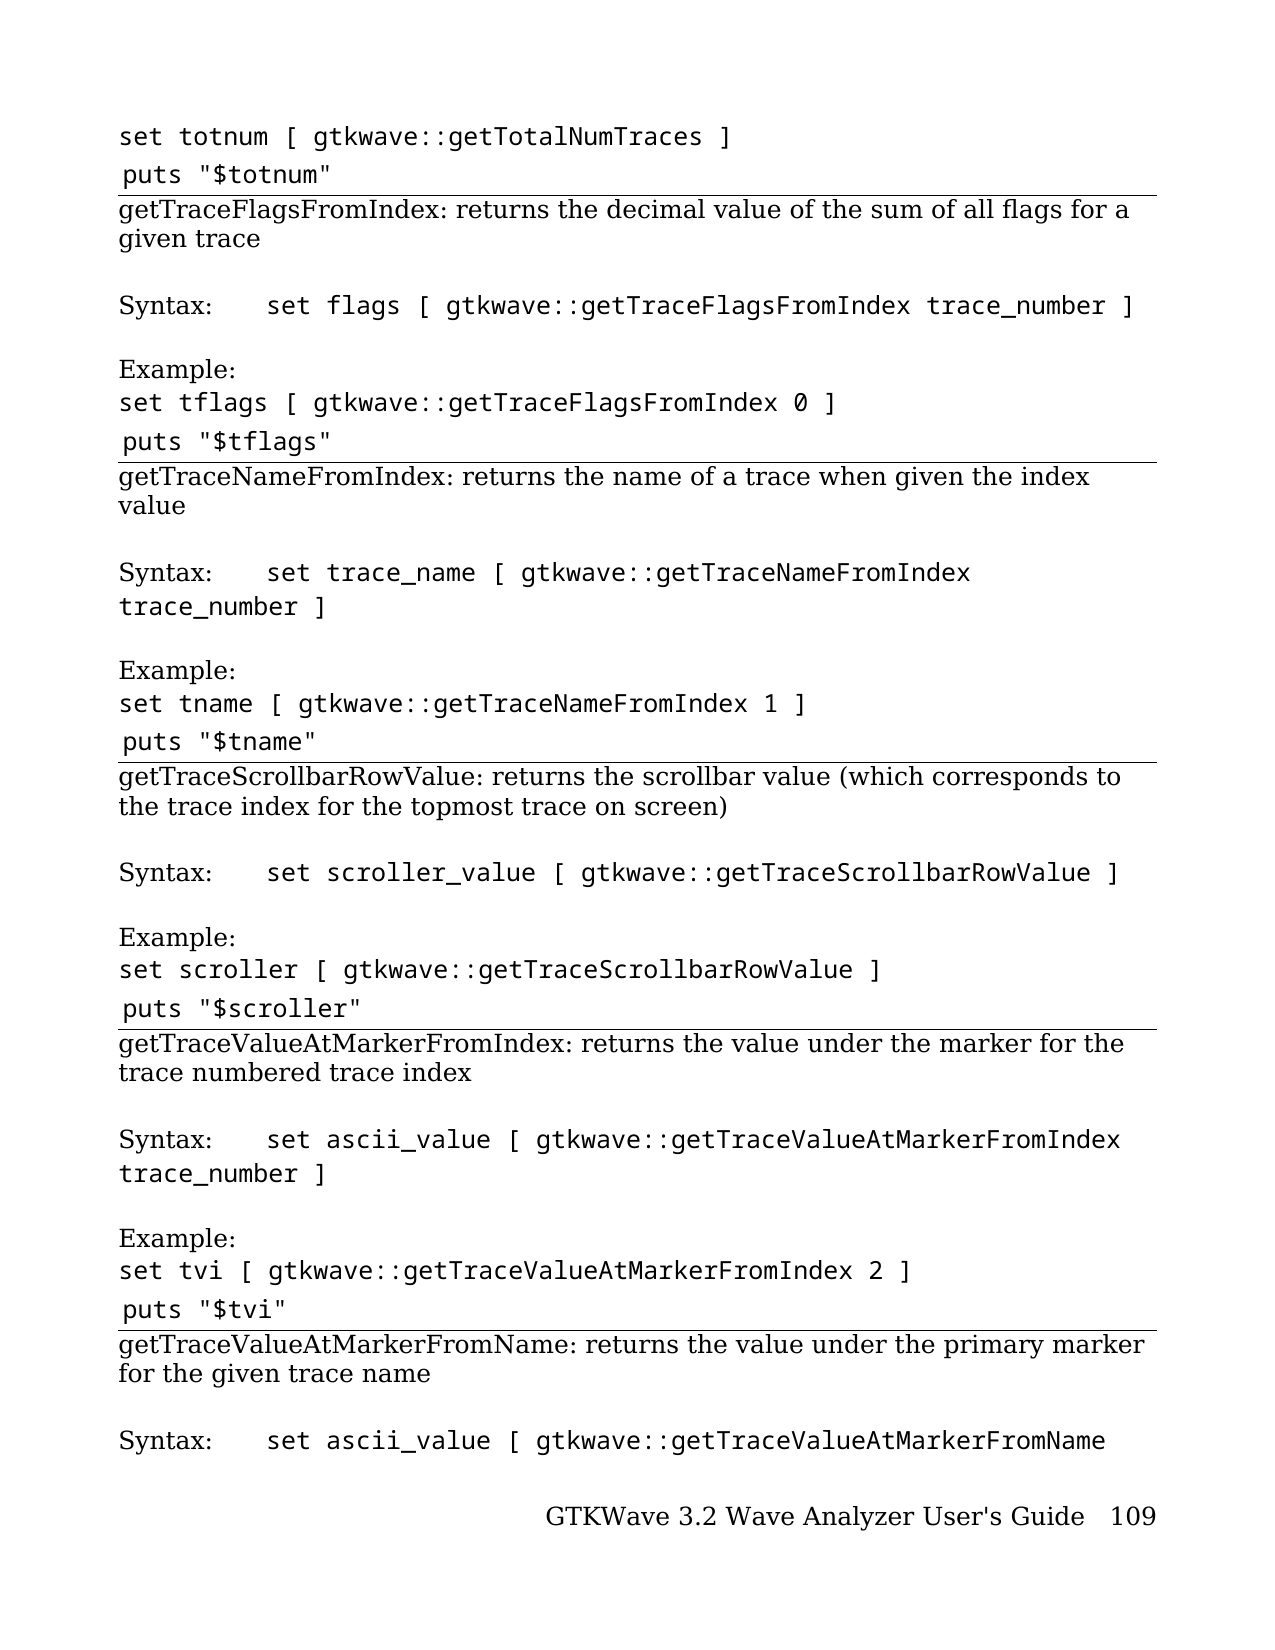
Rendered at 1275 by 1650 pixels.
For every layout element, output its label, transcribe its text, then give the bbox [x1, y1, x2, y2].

text puts "$tvi" [118, 1287, 1157, 1330]
text Syntax: set scroller_value [ gtkwave::getTraceScrollbarRowValue ] [118, 855, 1157, 889]
text Syntax: set flags [ gtkwave::getTraceFlagsFromIndex trace_number ] [118, 287, 1157, 322]
text set totnum [ gtkwave::getTotalNumTraces ] [118, 118, 1157, 152]
text Syntax: set ascii_value [ gtkwave::getTraceValueAtMarkerFromIndex trace_number ] [118, 1122, 1157, 1190]
text puts "$tflags" [118, 419, 1157, 462]
text set tname [ gtkwave::getTraceNameFromIndex 1 ] [118, 686, 1157, 719]
text set scroller [ gtkwave::getTraceScrollbarRowValue ] [118, 952, 1157, 986]
text getTraceFlagsFromIndex: returns the decimal value of the sum of all flags for a given trace [118, 196, 1157, 253]
text Syntax: set ascii_value [ gtkwave::getTraceValueAtMarkerFromName [118, 1422, 1157, 1456]
text getTraceValueAtMarkerFromIndex: returns the value under the marker for the trace numbered trace index [118, 1030, 1157, 1087]
text Example: [118, 1224, 1157, 1253]
text Example: [118, 923, 1157, 952]
text puts "$totnum" [118, 152, 1157, 195]
text puts "$tname" [118, 719, 1157, 762]
text Example: [118, 656, 1157, 686]
text puts "$scroller" [118, 986, 1157, 1029]
text getTraceNameFromIndex: returns the name of a trace when given the index value [118, 463, 1157, 520]
text Example: [118, 356, 1157, 385]
text getTraceValueAtMarkerFromName: returns the value under the primary marker for the given trace name [118, 1331, 1157, 1388]
text set tvi [ gtkwave::getTraceValueAtMarkerFromIndex 2 ] [118, 1253, 1157, 1287]
text getTraceScrollbarRowValue: returns the scrollbar value (which corresponds to the trace index for the topmost trace on screen) [118, 763, 1157, 821]
text set tflags [ gtkwave::getTraceFlagsFromIndex 0 ] [118, 385, 1157, 419]
text Syntax: set trace_name [ gtkwave::getTraceNameFromIndex trace_number ] [118, 554, 1157, 622]
